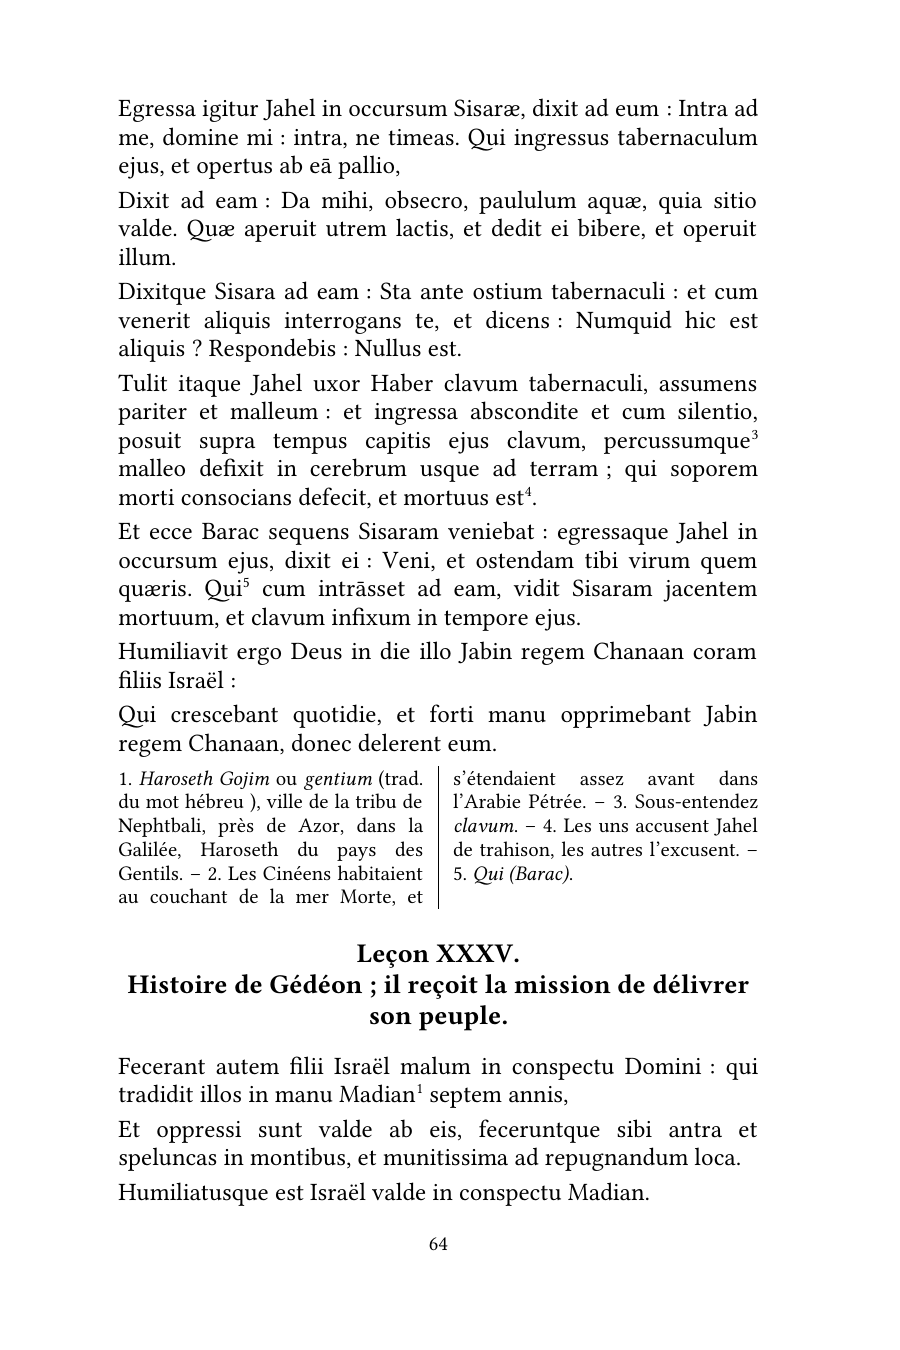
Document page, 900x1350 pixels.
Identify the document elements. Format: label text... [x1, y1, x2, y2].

text Dixitque Sisara ad eam : Sta ante ostium tabernaculi : et cum venerit aliquis interrogans te, et dicens : Numquid hic est aliquis ? Respondebis : Nullus est. [118, 277, 758, 363]
text Humiliatusque est Israël valde in conspectu Madian. [118, 1178, 758, 1206]
text Et ecce Barac sequens Sisaram veniebat : egressaque Jahel in occursum ejus, dixit ei : Veni, et ostendam tibi virum quem quæris. Qui5 cum intrāsset ad eam, vidit Sisaram jacentem mortuum, et clavum infixum in tempore ejus. [118, 517, 758, 632]
text Dixit ad eam : Da mihi, obsecro, paululum aquæ, quia sitio valde. Quæ aperuit utrem lactis, et dedit ei bibere, et operuit illum. [118, 186, 758, 272]
text Egressa igitur Jahel in occursum Sisaræ, dixit ad eum : Intra ad me, domine mi : intra, ne timeas. Qui ingressus tabernaculum ejus, et opertus ab eā pallio, [118, 94, 758, 180]
text Et oppressi sunt valde ab eis, feceruntque sibi antra et speluncas in montibus, et munitissima ad repugnandum loca. [118, 1115, 758, 1172]
text 1. Haroseth Gojim ou gentium (trad. du mot hébreu ), ville de la tribu de Nephtbali, près de Azor, dans la Galilée, Haroseth du pays des Gentils. – 2. Les Cinéens habitaient au couchant de la mer Morte, et [118, 766, 423, 909]
text Humiliavit ergo Deus in die illo Jabin regem Chanaan coram filiis Israël : [118, 637, 758, 694]
text s’étendaient assez avant dans l’Arabie Pétrée. – 3. Sous-entendez clavum. – 4. Les uns accusent Jahel de trahison, les autres l’excusent. – 5. Qui (Barac). [453, 766, 758, 885]
text Leçon XXXV. Histoire de Gédéon ; il reçoit la mission de délivrer son peuple. [118, 938, 758, 1031]
text Qui crescebant quotidie, et forti manu opprimebant Jabin regem Chanaan, donec delerent eum. [118, 700, 758, 757]
text Fecerant autem filii Israël malum in conspectu Domini : qui tradidit illos in manu Madian1 septem annis, [118, 1052, 758, 1109]
text Tulit itaque Jahel uxor Haber clavum tabernaculi, assumens pariter et malleum : et ingressa abscondite et cum silentio, posuit supra tempus capitis ejus clavum, percussumque3 malleo defixit in cerebrum usque ad terram ; qui soporem morti consocians defecit, et mortuus est4. [118, 369, 758, 512]
